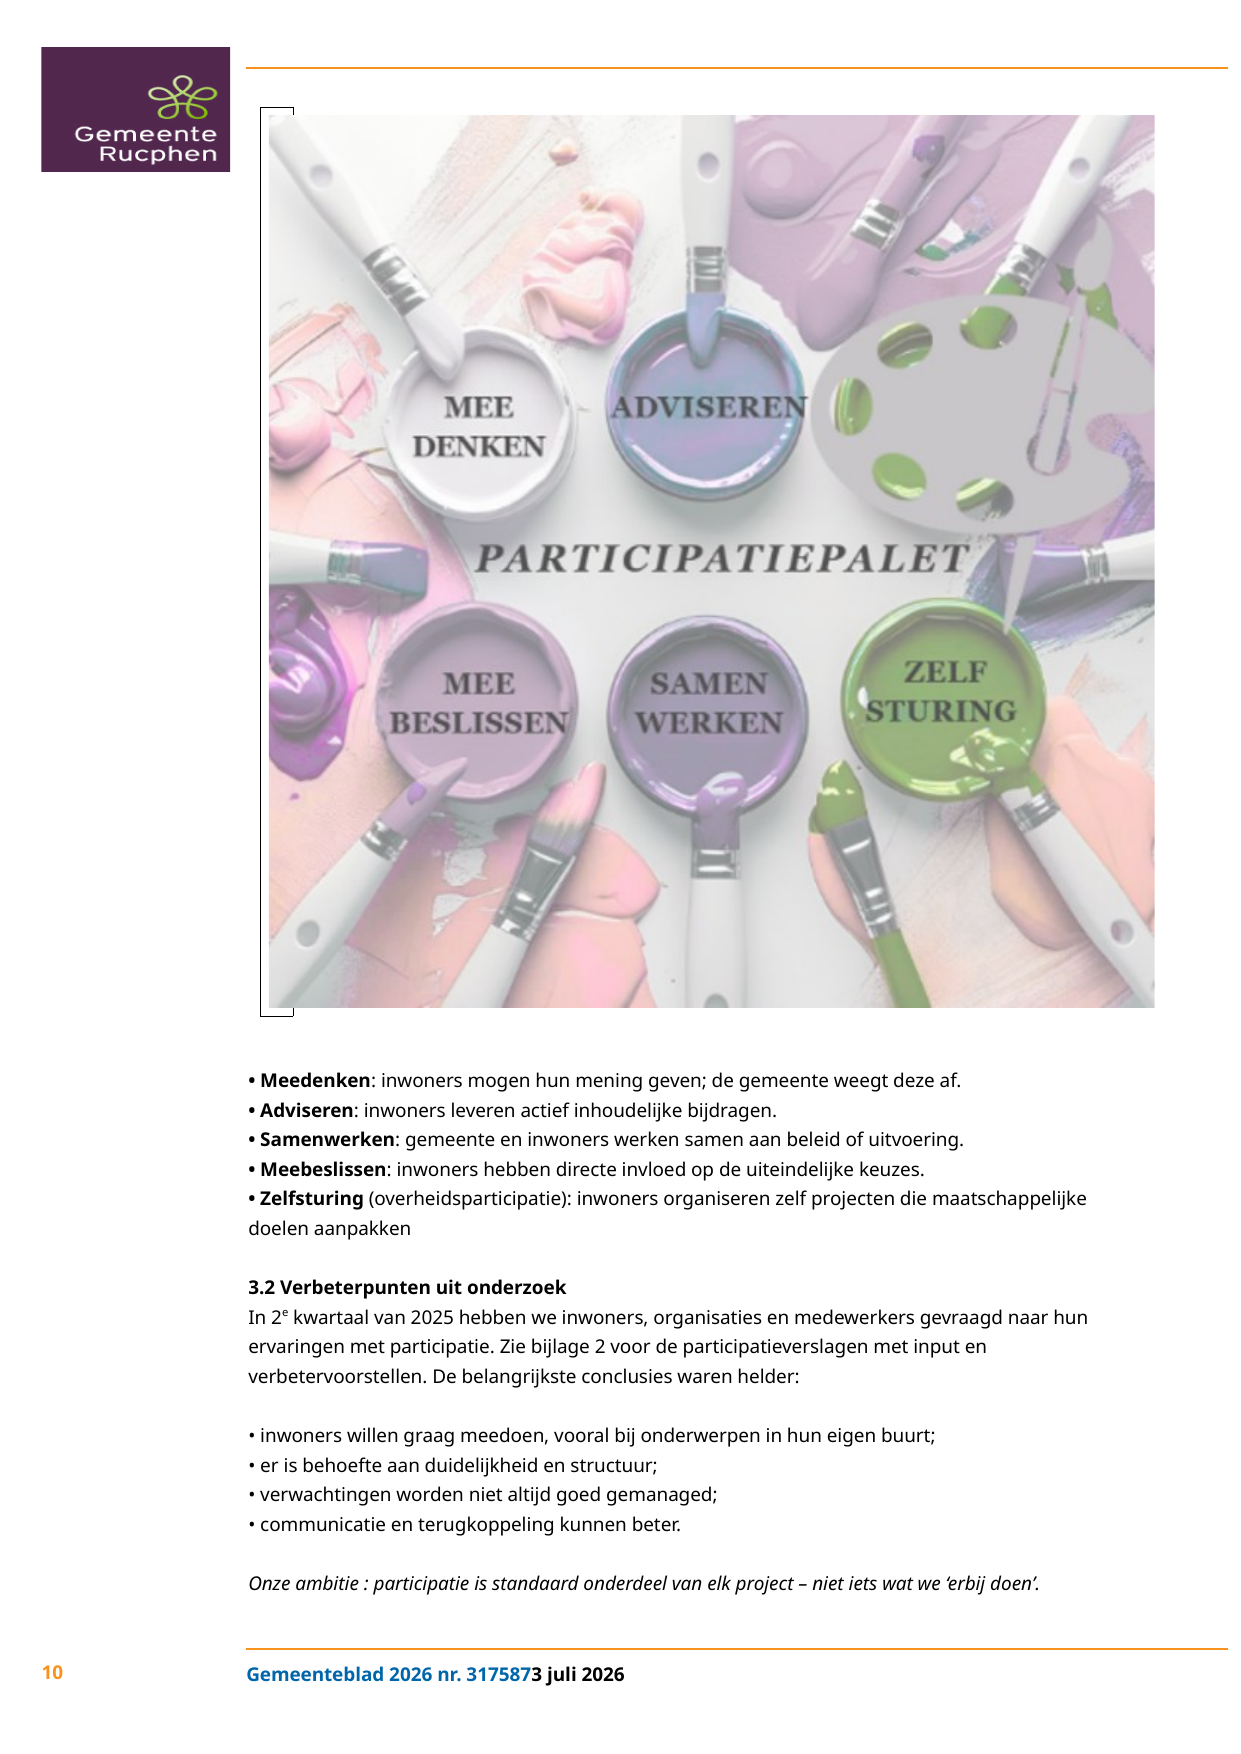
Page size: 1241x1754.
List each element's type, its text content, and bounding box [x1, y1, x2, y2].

text • inwoners willen graag meedoen, vooral bij onderwerpen in hun eigen buurt; [248, 1422, 1152, 1448]
text 3.2 Verbeterpunten uit onderzoek [248, 1274, 1152, 1300]
text • Meebeslissen: inwoners hebben directe invloed op de uiteindelijke keuzes. [248, 1156, 1152, 1182]
text • verwachtingen worden niet altijd goed gemanaged; [248, 1481, 1152, 1507]
text In 2e kwartaal van 2025 hebben we inwoners, organisaties en medewerkers gevraagd naar hun ervaringen met participatie. Zie bijlage 2 voor de participatieverslagen met input en verbetervoorstellen. De belangrijkste conclusies waren helder: [248, 1304, 1152, 1389]
text • Meedenken: inwoners mogen hun mening geven; de gemeente weegt deze af. [248, 1067, 1152, 1093]
text • Samenwerken: gemeente en inwoners werken samen aan beleid of uitvoering. [248, 1126, 1152, 1152]
text • communicatie en terugkoppeling kunnen beter. [248, 1511, 1152, 1537]
text • er is behoefte aan duidelijkheid en structuur; [248, 1452, 1152, 1478]
text • Adviseren: inwoners leveren actief inhoudelijke bijdragen. [248, 1097, 1152, 1123]
picture [268, 115, 1155, 1008]
picture [41, 47, 231, 172]
text Onze ambitie : participatie is standaard onderdeel van elk project – niet iets wat we ‘erbij doen’. [248, 1570, 1152, 1596]
text • Zelfsturing (overheidsparticipatie): inwoners organiseren zelf projecten die maatschappelijke doelen aanpakken [248, 1186, 1152, 1241]
